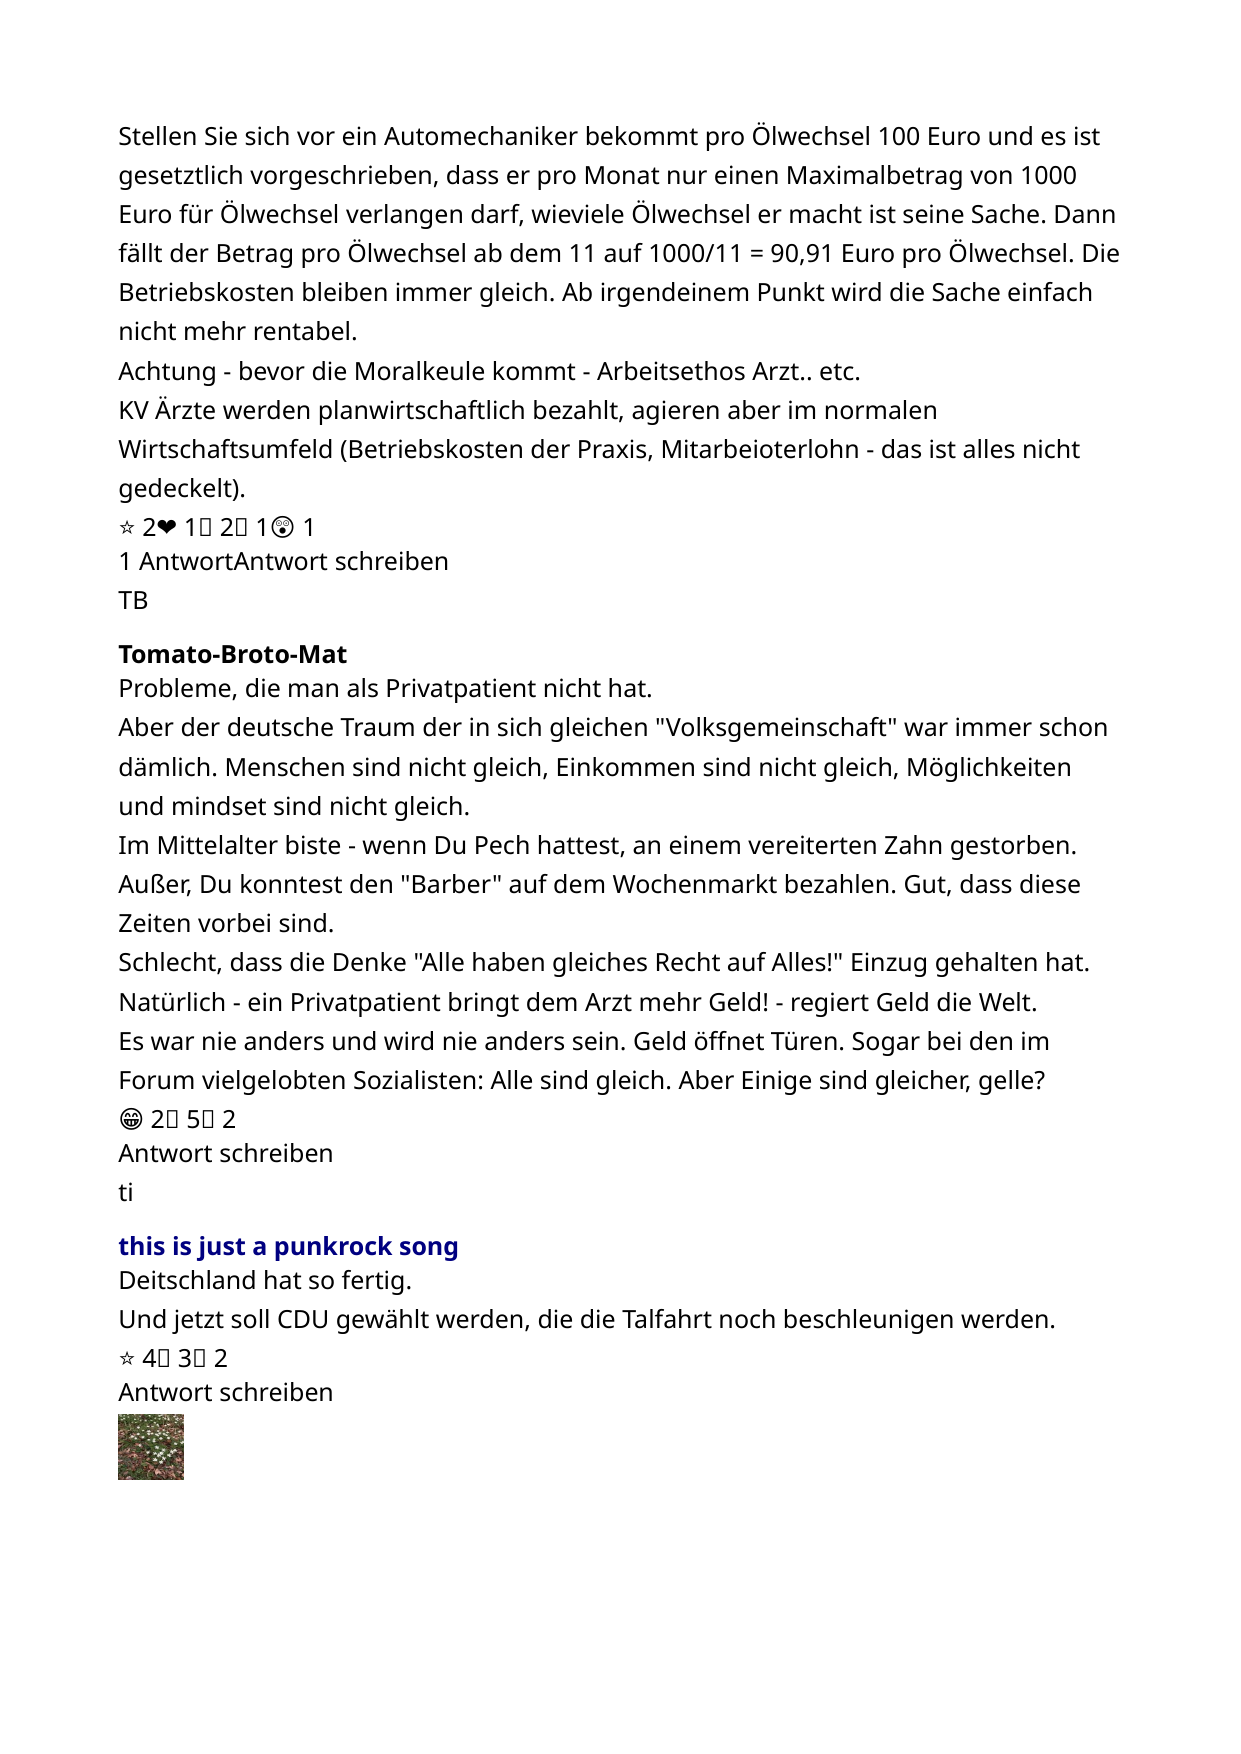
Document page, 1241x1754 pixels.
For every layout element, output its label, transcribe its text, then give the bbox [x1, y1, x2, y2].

text Im Mittelalter biste - wenn Du Pech hattest, an einem vereiterten Zahn gestorben. Außer, Du konntest den "Barber" auf dem Wochenmarkt bezahlen. Gut, dass diese Zeiten vorbei sind. [118, 827, 1122, 940]
text KV Ärzte werden planwirtschaftlich bezahlt, agieren aber im normalen Wirtschaftsumfeld (Betriebskosten der Praxis, Mitarbeioterlohn - das ist alles nicht gedeckelt). [118, 392, 1122, 505]
text Achtung - bevor die Moralkeule kommt - Arbeitsethos Arzt.. etc. [118, 353, 1122, 387]
text ⭐️ 4🙁 3🤨 2 [118, 1341, 1122, 1375]
text Stellen Sie sich vor ein Automechaniker bekommt pro Ölwechsel 100 Euro und es ist gesetztlich vorgeschrieben, dass er pro Monat nur einen Maximalbetrag von 1000 Euro für Ölwechsel verlangen darf, wieviele Ölwechsel er macht ist seine Sache. Dann fällt der Betrag pro Ölwechsel ab dem 11 auf 1000/11 = 90,91 Euro pro Ölwechsel. Die Betriebskosten bleiben immer gleich. Ab irgendeinem Punkt wird die Sache einfach nicht mehr rentabel. [118, 118, 1122, 348]
text Es war nie anders und wird nie anders sein. Geld öffnet Türen. Sogar bei den im Forum vielgelobten Sozialisten: Alle sind gleich. Aber Einige sind gleicher, gelle? [118, 1023, 1122, 1097]
text Probleme, die man als Privatpatient nicht hat. [118, 671, 1122, 705]
text Aber der deutsche Traum der in sich gleichen "Volksgemeinschaft" war immer schon dämlich. Menschen sind nicht gleich, Einkommen sind nicht gleich, Möglichkeiten und mindset sind nicht gleich. [118, 710, 1122, 822]
subtitle Tomato-Broto-Mat [118, 637, 1122, 671]
text Deitschland hat so fertig. [118, 1263, 1122, 1297]
text Antwort schreiben [118, 1136, 1122, 1170]
text Antwort schreiben [118, 1375, 1122, 1409]
text TB [118, 583, 1122, 617]
text 😁 2🙁 5🤨 2 [118, 1102, 1122, 1136]
subtitle this is just a punkrock song [118, 1229, 1122, 1263]
picture [118, 1414, 184, 1480]
text Und jetzt soll CDU gewählt werden, die die Talfahrt noch beschleunigen werden. [118, 1302, 1122, 1336]
text 1 AntwortAntwort schreiben [118, 544, 1122, 578]
text Schlecht, dass die Denke "Alle haben gleiches Recht auf Alles!" Einzug gehalten hat. Natürlich - ein Privatpatient bringt dem Arzt mehr Geld! - regiert Geld die Welt. [118, 945, 1122, 1018]
text ⭐️ 2❤️ 1🙁 2🤨 1😲 1 [118, 510, 1122, 544]
text ti [118, 1175, 1122, 1209]
